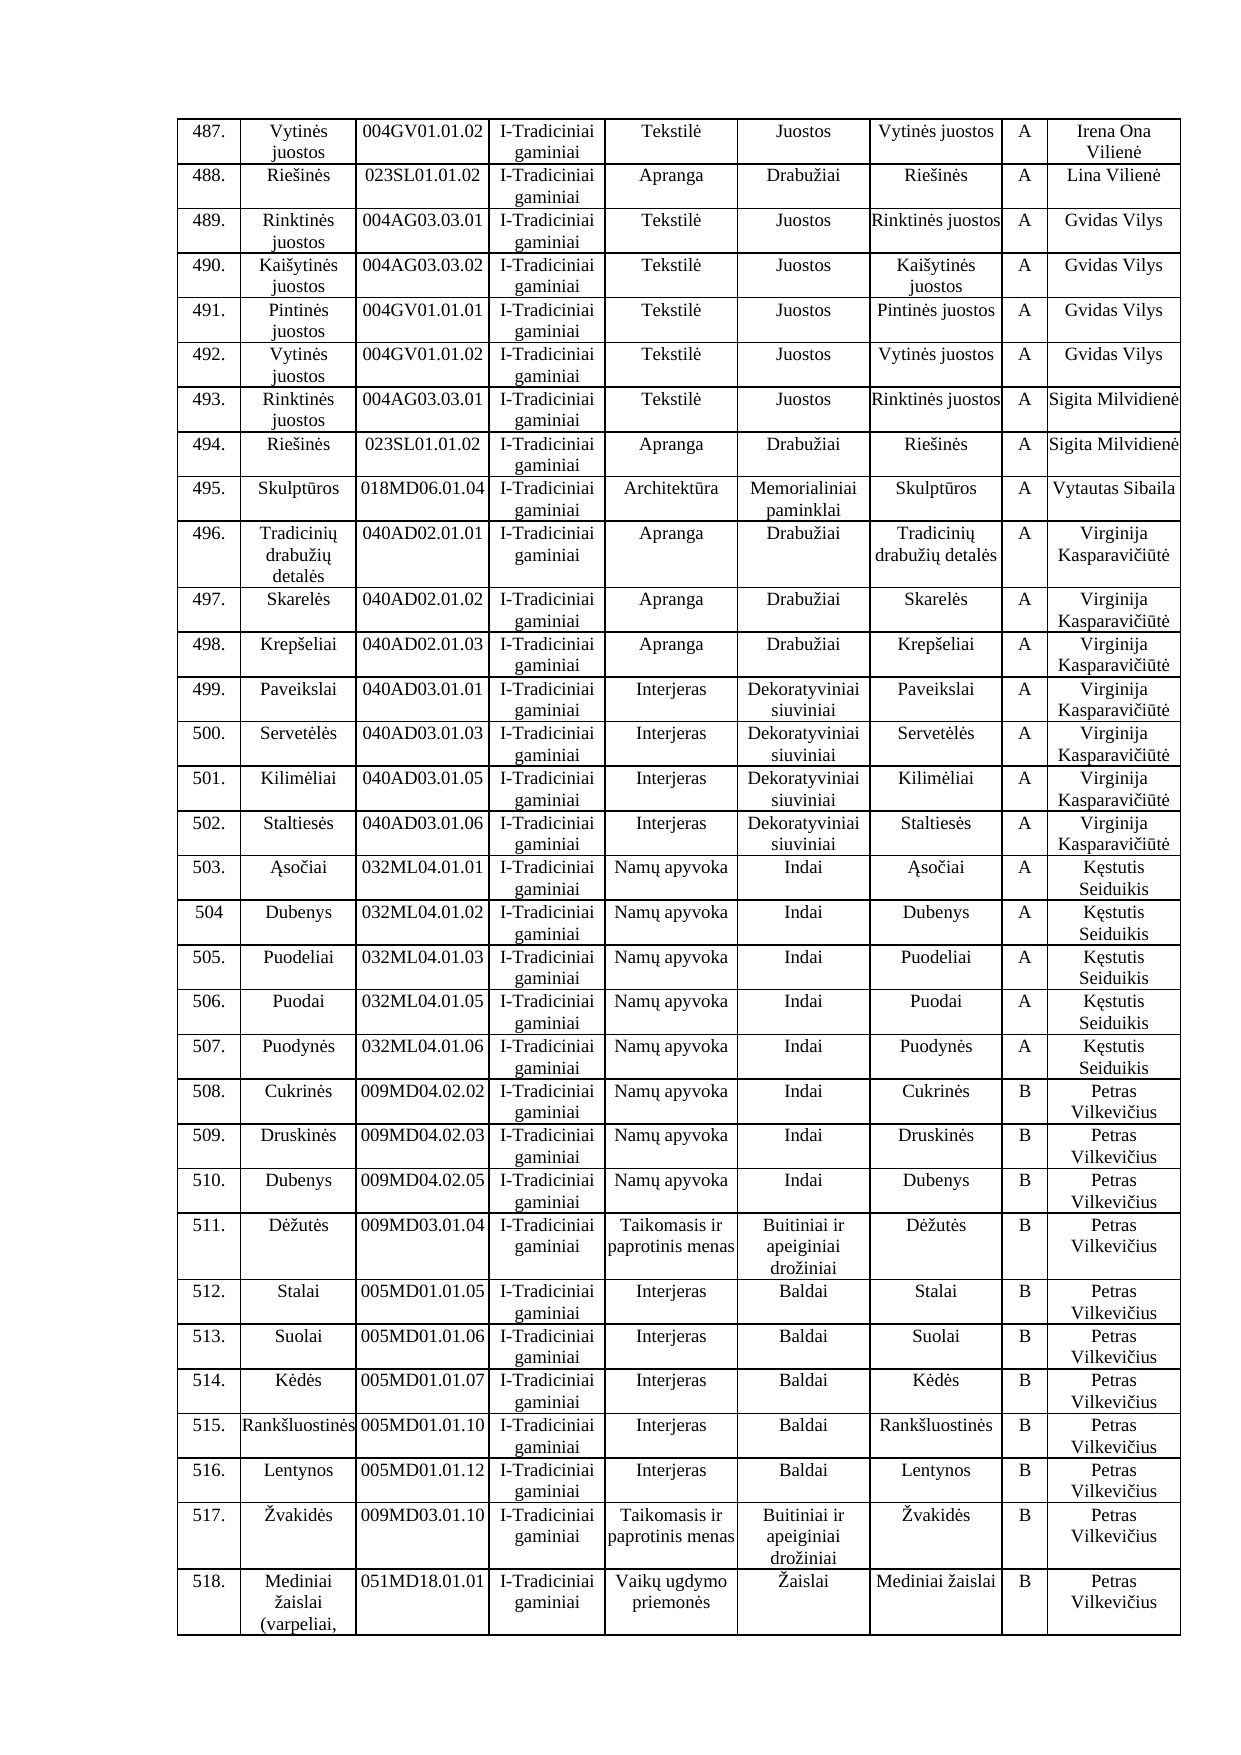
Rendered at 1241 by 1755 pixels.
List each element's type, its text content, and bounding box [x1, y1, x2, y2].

table_cell 515. [178, 1414, 240, 1457]
table_cell 040AD03.01.06 [357, 812, 488, 855]
table_cell Architektūra [606, 477, 737, 520]
table_cell Skarelės [241, 588, 355, 631]
table_cell Rinktinės juostos [241, 209, 355, 252]
table_cell Suolai [241, 1325, 355, 1368]
table_cell Dubenys [871, 901, 1001, 944]
table_cell Juostos [738, 343, 869, 386]
table_cell Žaislai [738, 1570, 869, 1634]
table_cell Kėdės [871, 1370, 1001, 1412]
table_cell A [1003, 990, 1047, 1033]
table_cell Petras Vilkevičius [1048, 1214, 1180, 1278]
table_cell Lina Vilienė [1048, 165, 1180, 207]
table_cell 517. [178, 1503, 240, 1568]
table_cell B [1003, 1125, 1047, 1167]
table_cell Baldai [738, 1325, 869, 1368]
table_cell Puodeliai [241, 946, 355, 989]
table_cell I-Tradiciniai gaminiai [490, 165, 604, 207]
table_cell 004AG03.03.01 [357, 209, 488, 252]
table_cell I-Tradiciniai gaminiai [490, 1169, 604, 1212]
table_cell I-Tradiciniai gaminiai [490, 678, 604, 721]
table_cell 513. [178, 1325, 240, 1368]
table_cell 040AD02.01.01 [357, 522, 488, 587]
table_cell A [1003, 209, 1047, 252]
table_cell 023SL01.01.02 [357, 433, 488, 476]
table_cell I-Tradiciniai gaminiai [490, 722, 604, 765]
table_cell Interjeras [606, 722, 737, 765]
table_cell 500. [178, 722, 240, 765]
table_cell 004GV01.01.02 [357, 120, 488, 163]
table_cell A [1003, 946, 1047, 989]
table_cell Paveikslai [241, 678, 355, 721]
table_cell Stalai [871, 1280, 1001, 1323]
table_cell Lentynos [871, 1459, 1001, 1502]
table_cell Puodynės [241, 1035, 355, 1078]
table_cell A [1003, 522, 1047, 587]
table_cell Juostos [738, 254, 869, 297]
table_cell 487. [178, 120, 240, 163]
table_cell I-Tradiciniai gaminiai [490, 946, 604, 989]
table_cell Staltiesės [871, 812, 1001, 855]
table_cell A [1003, 633, 1047, 676]
table_cell Ąsočiai [241, 856, 355, 899]
table_cell Dekoratyviniai siuviniai [738, 678, 869, 721]
table_cell 032ML04.01.01 [357, 856, 488, 899]
table_cell Krepšeliai [871, 633, 1001, 676]
table_cell Mediniai žaislai [871, 1570, 1001, 1634]
table_cell Dekoratyviniai siuviniai [738, 812, 869, 855]
table_cell I-Tradiciniai gaminiai [490, 209, 604, 252]
table_cell Druskinės [871, 1125, 1001, 1167]
table_cell Servetėlės [241, 722, 355, 765]
table_cell A [1003, 767, 1047, 810]
table_cell Petras Vilkevičius [1048, 1414, 1180, 1457]
table_cell Riešinės [871, 433, 1001, 476]
table_cell Rinktinės juostos [241, 388, 355, 431]
table_cell Apranga [606, 633, 737, 676]
table_cell B [1003, 1370, 1047, 1412]
table_cell 023SL01.01.02 [357, 165, 488, 207]
table_cell Apranga [606, 522, 737, 587]
table_cell A [1003, 722, 1047, 765]
table_cell Vytinės juostos [241, 343, 355, 386]
table_cell 040AD03.01.03 [357, 722, 488, 765]
table_cell Petras Vilkevičius [1048, 1503, 1180, 1568]
table_cell Namų apyvoka [606, 1169, 737, 1212]
table_cell 040AD03.01.05 [357, 767, 488, 810]
table_cell B [1003, 1280, 1047, 1323]
table_cell I-Tradiciniai gaminiai [490, 856, 604, 899]
table_cell B [1003, 1169, 1047, 1212]
table_cell Drabužiai [738, 522, 869, 587]
table_cell A [1003, 254, 1047, 297]
table_cell Kęstutis Seiduikis [1048, 990, 1180, 1033]
table_cell Kęstutis Seiduikis [1048, 1035, 1180, 1078]
table_cell Virginija Kasparavičiūtė [1048, 678, 1180, 721]
table_cell A [1003, 588, 1047, 631]
table_cell I-Tradiciniai gaminiai [490, 1280, 604, 1323]
table_cell 507. [178, 1035, 240, 1078]
table_cell A [1003, 388, 1047, 431]
table_cell 032ML04.01.03 [357, 946, 488, 989]
table_cell Virginija Kasparavičiūtė [1048, 722, 1180, 765]
table_cell Petras Vilkevičius [1048, 1370, 1180, 1412]
table_cell Skulptūros [241, 477, 355, 520]
table_cell Tradicinių drabužių detalės [241, 522, 355, 587]
table_cell A [1003, 678, 1047, 721]
table_cell Interjeras [606, 1459, 737, 1502]
table_cell Vytinės juostos [871, 343, 1001, 386]
table_cell Cukrinės [241, 1080, 355, 1123]
table_cell Riešinės [241, 165, 355, 207]
table_cell Namų apyvoka [606, 1125, 737, 1167]
table_cell Kėdės [241, 1370, 355, 1412]
table_cell I-Tradiciniai gaminiai [490, 433, 604, 476]
table_cell 004GV01.01.01 [357, 298, 488, 342]
table_cell Baldai [738, 1280, 869, 1323]
table_cell Tekstilė [606, 209, 737, 252]
table_cell Stalai [241, 1280, 355, 1323]
table_cell Indai [738, 1125, 869, 1167]
table_cell Žvakidės [871, 1503, 1001, 1568]
table_cell 508. [178, 1080, 240, 1123]
table_cell I-Tradiciniai gaminiai [490, 1570, 604, 1634]
table_cell Vytinės juostos [871, 120, 1001, 163]
table_cell I-Tradiciniai gaminiai [490, 1325, 604, 1368]
table_cell 491. [178, 298, 240, 342]
table_cell Pintinės juostos [871, 298, 1001, 342]
table_cell Tekstilė [606, 298, 737, 342]
table_cell Apranga [606, 588, 737, 631]
table_cell 009MD03.01.10 [357, 1503, 488, 1568]
table_cell I-Tradiciniai gaminiai [490, 1080, 604, 1123]
table_cell Interjeras [606, 678, 737, 721]
table_cell Drabužiai [738, 165, 869, 207]
table_cell Virginija Kasparavičiūtė [1048, 522, 1180, 587]
table_cell Servetėlės [871, 722, 1001, 765]
table_cell I-Tradiciniai gaminiai [490, 388, 604, 431]
table_cell Tradicinių drabužių detalės [871, 522, 1001, 587]
table_cell Taikomasis ir paprotinis menas [606, 1214, 737, 1278]
table_cell 009MD04.02.02 [357, 1080, 488, 1123]
table_cell Mediniai žaislai (varpeliai, [241, 1570, 355, 1634]
table_cell Indai [738, 901, 869, 944]
table_cell 040AD02.01.03 [357, 633, 488, 676]
table_cell 502. [178, 812, 240, 855]
table_cell Indai [738, 946, 869, 989]
table_cell Tekstilė [606, 343, 737, 386]
table_cell Gvidas Vilys [1048, 254, 1180, 297]
table_cell 511. [178, 1214, 240, 1278]
table_cell 004AG03.03.01 [357, 388, 488, 431]
table_cell 004AG03.03.02 [357, 254, 488, 297]
table_cell 493. [178, 388, 240, 431]
table_cell 032ML04.01.05 [357, 990, 488, 1033]
table_cell Ąsočiai [871, 856, 1001, 899]
table_cell 005MD01.01.05 [357, 1280, 488, 1323]
table_cell Gvidas Vilys [1048, 343, 1180, 386]
table_cell Riešinės [871, 165, 1001, 207]
table_cell 492. [178, 343, 240, 386]
table_cell 009MD04.02.05 [357, 1169, 488, 1212]
table_cell 498. [178, 633, 240, 676]
table_cell I-Tradiciniai gaminiai [490, 298, 604, 342]
table_cell Sigita Milvidienė [1048, 433, 1180, 476]
table_cell Interjeras [606, 812, 737, 855]
table_cell Skulptūros [871, 477, 1001, 520]
table_cell Virginija Kasparavičiūtė [1048, 633, 1180, 676]
table_cell Paveikslai [871, 678, 1001, 721]
table_cell A [1003, 477, 1047, 520]
table_cell 005MD01.01.06 [357, 1325, 488, 1368]
table_cell B [1003, 1214, 1047, 1278]
table_cell Krepšeliai [241, 633, 355, 676]
table_cell Petras Vilkevičius [1048, 1459, 1180, 1502]
table_cell Druskinės [241, 1125, 355, 1167]
table_cell Tekstilė [606, 120, 737, 163]
table_cell Baldai [738, 1459, 869, 1502]
table_cell Puodai [871, 990, 1001, 1033]
table_cell 506. [178, 990, 240, 1033]
table_cell 488. [178, 165, 240, 207]
table_cell Baldai [738, 1414, 869, 1457]
table_cell Indai [738, 1035, 869, 1078]
table_cell Kilimėliai [871, 767, 1001, 810]
table_cell Rinktinės juostos [871, 209, 1001, 252]
table_cell Petras Vilkevičius [1048, 1325, 1180, 1368]
table_cell Dėžutės [871, 1214, 1001, 1278]
table_cell I-Tradiciniai gaminiai [490, 120, 604, 163]
table_cell 504 [178, 901, 240, 944]
table_cell B [1003, 1570, 1047, 1634]
table_cell Staltiesės [241, 812, 355, 855]
table_cell Baldai [738, 1370, 869, 1412]
table_cell B [1003, 1080, 1047, 1123]
table_cell Rankšluostinės [241, 1414, 355, 1457]
table_cell Interjeras [606, 1370, 737, 1412]
table_cell A [1003, 165, 1047, 207]
table_cell 497. [178, 588, 240, 631]
table_cell 009MD04.02.03 [357, 1125, 488, 1167]
table_cell A [1003, 120, 1047, 163]
table_cell Interjeras [606, 767, 737, 810]
table_cell I-Tradiciniai gaminiai [490, 633, 604, 676]
table_cell I-Tradiciniai gaminiai [490, 254, 604, 297]
table_cell Skarelės [871, 588, 1001, 631]
table_cell B [1003, 1503, 1047, 1568]
table_cell Virginija Kasparavičiūtė [1048, 767, 1180, 810]
table_cell I-Tradiciniai gaminiai [490, 588, 604, 631]
table_cell I-Tradiciniai gaminiai [490, 1503, 604, 1568]
table_cell 004GV01.01.02 [357, 343, 488, 386]
table_cell Indai [738, 1080, 869, 1123]
table_cell Juostos [738, 209, 869, 252]
table_cell 499. [178, 678, 240, 721]
table_cell Dubenys [241, 901, 355, 944]
table_cell Buitiniai ir apeiginiai drožiniai [738, 1503, 869, 1568]
table_cell Drabužiai [738, 433, 869, 476]
table_cell Tekstilė [606, 388, 737, 431]
table_cell 005MD01.01.10 [357, 1414, 488, 1457]
table_cell I-Tradiciniai gaminiai [490, 901, 604, 944]
table_cell 005MD01.01.07 [357, 1370, 488, 1412]
table_cell 501. [178, 767, 240, 810]
table_cell Drabužiai [738, 588, 869, 631]
table_cell 505. [178, 946, 240, 989]
table_cell 489. [178, 209, 240, 252]
table_cell Juostos [738, 298, 869, 342]
table_cell A [1003, 343, 1047, 386]
table_cell Puodynės [871, 1035, 1001, 1078]
table_cell 051MD18.01.01 [357, 1570, 488, 1634]
table_cell Virginija Kasparavičiūtė [1048, 812, 1180, 855]
table_cell Dekoratyviniai siuviniai [738, 722, 869, 765]
table_cell 510. [178, 1169, 240, 1212]
table_cell Kaišytinės juostos [871, 254, 1001, 297]
table_cell Dėžutės [241, 1214, 355, 1278]
table_cell I-Tradiciniai gaminiai [490, 522, 604, 587]
table_cell 032ML04.01.02 [357, 901, 488, 944]
table_cell Petras Vilkevičius [1048, 1080, 1180, 1123]
table_cell Indai [738, 990, 869, 1033]
table_cell Indai [738, 1169, 869, 1212]
table_cell Irena Ona Vilienė [1048, 120, 1180, 163]
table_cell Vytautas Sibaila [1048, 477, 1180, 520]
table_cell 495. [178, 477, 240, 520]
table_cell Kaišytinės juostos [241, 254, 355, 297]
table_cell A [1003, 901, 1047, 944]
table_cell 040AD02.01.02 [357, 588, 488, 631]
table_cell Virginija Kasparavičiūtė [1048, 588, 1180, 631]
table_cell Kęstutis Seiduikis [1048, 946, 1180, 989]
table_cell 496. [178, 522, 240, 587]
table_cell Gvidas Vilys [1048, 298, 1180, 342]
table_cell Puodai [241, 990, 355, 1033]
table_cell Juostos [738, 120, 869, 163]
table_cell Suolai [871, 1325, 1001, 1368]
table_cell I-Tradiciniai gaminiai [490, 1214, 604, 1278]
table_cell I-Tradiciniai gaminiai [490, 767, 604, 810]
table_cell Kilimėliai [241, 767, 355, 810]
table_cell Pintinės juostos [241, 298, 355, 342]
table_cell Rinktinės juostos [871, 388, 1001, 431]
table_cell A [1003, 856, 1047, 899]
table_cell Indai [738, 856, 869, 899]
table_cell A [1003, 433, 1047, 476]
table_cell Buitiniai ir apeiginiai drožiniai [738, 1214, 869, 1278]
table_cell Juostos [738, 388, 869, 431]
table_cell 040AD03.01.01 [357, 678, 488, 721]
table_cell Rankšluostinės [871, 1414, 1001, 1457]
table_cell 503. [178, 856, 240, 899]
table_cell Taikomasis ir paprotinis menas [606, 1503, 737, 1568]
table_cell Gvidas Vilys [1048, 209, 1180, 252]
table_cell Petras Vilkevičius [1048, 1280, 1180, 1323]
table_cell Vaikų ugdymo priemonės [606, 1570, 737, 1634]
table_cell 516. [178, 1459, 240, 1502]
table_cell Namų apyvoka [606, 901, 737, 944]
table_cell Kęstutis Seiduikis [1048, 856, 1180, 899]
table_cell Namų apyvoka [606, 990, 737, 1033]
table_cell 009MD03.01.04 [357, 1214, 488, 1278]
table_cell Interjeras [606, 1414, 737, 1457]
table_cell Puodeliai [871, 946, 1001, 989]
table_cell I-Tradiciniai gaminiai [490, 343, 604, 386]
table_cell Drabužiai [738, 633, 869, 676]
table_cell Interjeras [606, 1280, 737, 1323]
table_cell B [1003, 1414, 1047, 1457]
table_cell A [1003, 1035, 1047, 1078]
table_cell A [1003, 298, 1047, 342]
table_cell B [1003, 1459, 1047, 1502]
table_cell I-Tradiciniai gaminiai [490, 1459, 604, 1502]
table_cell Namų apyvoka [606, 946, 737, 989]
table_cell Petras Vilkevičius [1048, 1125, 1180, 1167]
table_cell Vytinės juostos [241, 120, 355, 163]
table_cell Namų apyvoka [606, 856, 737, 899]
table_cell Lentynos [241, 1459, 355, 1502]
table_cell Memorialiniai paminklai [738, 477, 869, 520]
table_cell Dekoratyviniai siuviniai [738, 767, 869, 810]
table_cell Sigita Milvidienė [1048, 388, 1180, 431]
table_cell I-Tradiciniai gaminiai [490, 990, 604, 1033]
table_cell 518. [178, 1570, 240, 1634]
table_cell 490. [178, 254, 240, 297]
table_cell I-Tradiciniai gaminiai [490, 812, 604, 855]
table_cell 018MD06.01.04 [357, 477, 488, 520]
table_cell 514. [178, 1370, 240, 1412]
table_cell Petras Vilkevičius [1048, 1570, 1180, 1634]
table_cell I-Tradiciniai gaminiai [490, 477, 604, 520]
table_cell 494. [178, 433, 240, 476]
table_cell Žvakidės [241, 1503, 355, 1568]
table_cell Dubenys [241, 1169, 355, 1212]
table_cell I-Tradiciniai gaminiai [490, 1414, 604, 1457]
table_cell A [1003, 812, 1047, 855]
table_cell Kęstutis Seiduikis [1048, 901, 1180, 944]
table_cell I-Tradiciniai gaminiai [490, 1370, 604, 1412]
table_cell Dubenys [871, 1169, 1001, 1212]
table_cell Namų apyvoka [606, 1080, 737, 1123]
table_cell 005MD01.01.12 [357, 1459, 488, 1502]
table_cell B [1003, 1325, 1047, 1368]
table_cell I-Tradiciniai gaminiai [490, 1035, 604, 1078]
table_cell Apranga [606, 165, 737, 207]
table_cell Namų apyvoka [606, 1035, 737, 1078]
table_cell 512. [178, 1280, 240, 1323]
table_cell Tekstilė [606, 254, 737, 297]
table_cell 509. [178, 1125, 240, 1167]
table_cell Interjeras [606, 1325, 737, 1368]
table_cell Cukrinės [871, 1080, 1001, 1123]
table_cell 032ML04.01.06 [357, 1035, 488, 1078]
table_cell Apranga [606, 433, 737, 476]
table_cell Riešinės [241, 433, 355, 476]
table_cell I-Tradiciniai gaminiai [490, 1125, 604, 1167]
table_cell Petras Vilkevičius [1048, 1169, 1180, 1212]
